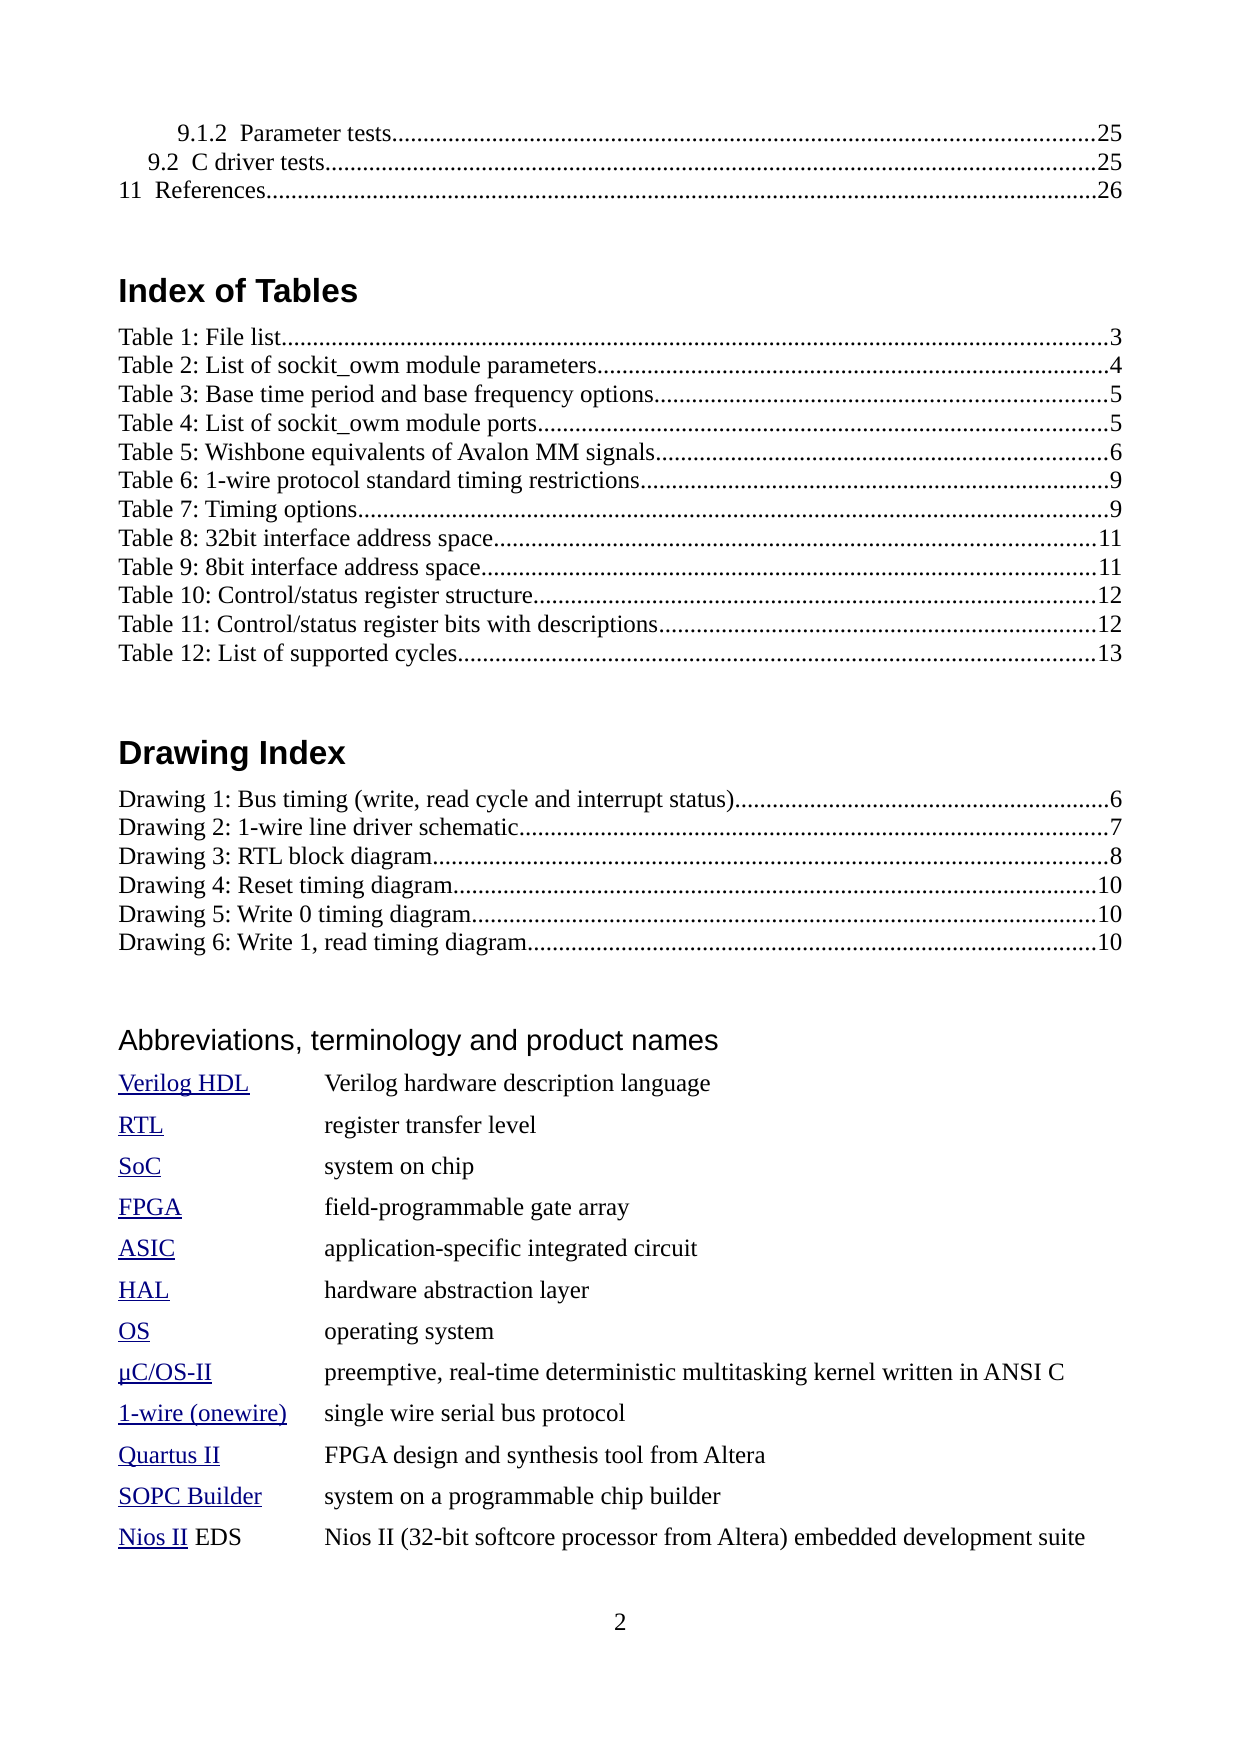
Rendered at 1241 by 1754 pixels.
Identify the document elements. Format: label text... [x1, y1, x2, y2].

text μC/OS-II preemptive, real-time deterministic multitasking kernel written in ANSI C [118, 1357, 1122, 1386]
text Drawing 3: RTL block diagram 8 [118, 841, 1122, 870]
text Table 2: List of sockit_owm module parameters 4 [118, 350, 1122, 379]
text SoC system on chip [118, 1151, 1122, 1180]
text Drawing 5: Write 0 timing diagram 10 [118, 899, 1122, 927]
text SOPC Builder system on a programmable chip builder [118, 1481, 1122, 1510]
text Table 8: 32bit interface address space 11 [118, 523, 1122, 552]
text 9.2 C driver tests 25 [148, 147, 1122, 176]
text Drawing 1: Bus timing (write, read cycle and interrupt status) 6 [118, 784, 1122, 812]
text Drawing 4: Reset timing diagram 10 [118, 870, 1122, 899]
text Table 7: Timing options 9 [118, 494, 1122, 523]
text Table 6: 1-wire protocol standard timing restrictions 9 [118, 465, 1122, 494]
text Nios II EDS Nios II (32-bit softcore processor from Altera) embedded development suite [118, 1522, 1122, 1551]
text Verilog HDL Verilog hardware description language [118, 1068, 1122, 1097]
text Table 12: List of supported cycles 13 [118, 638, 1122, 667]
text Drawing 6: Write 1, read timing diagram 10 [118, 927, 1122, 956]
text Quartus II FPGA design and synthesis tool from Altera [118, 1440, 1122, 1468]
text Drawing 2: 1-wire line driver schematic 7 [118, 812, 1122, 841]
text 11 References 26 [118, 176, 1122, 204]
text RTL register transfer level [118, 1110, 1122, 1138]
text Table 9: 8bit interface address space 11 [118, 552, 1122, 580]
text OS operating system [118, 1316, 1122, 1345]
text HAL hardware abstraction layer [118, 1275, 1122, 1303]
subtitle Abbreviations, terminology and product names [118, 1022, 1122, 1056]
text Table 11: Control/status register bits with descriptions 12 [118, 609, 1122, 638]
text Table 10: Control/status register structure 12 [118, 580, 1122, 609]
text FPGA field-programmable gate array [118, 1192, 1122, 1221]
subtitle Index of Tables [118, 271, 1122, 309]
text Table 5: Wishbone equivalents of Avalon MM signals 6 [118, 437, 1122, 465]
subtitle Drawing Index [118, 733, 1122, 771]
text ASIC application-specific integrated circuit [118, 1233, 1122, 1262]
text Table 3: Base time period and base frequency options 5 [118, 379, 1122, 408]
text 9.1.2 Parameter tests 25 [177, 118, 1122, 147]
text Table 1: File list 3 [118, 322, 1122, 350]
text 1-wire (onewire) single wire serial bus protocol [118, 1398, 1122, 1427]
text Table 4: List of sockit_owm module ports 5 [118, 408, 1122, 437]
